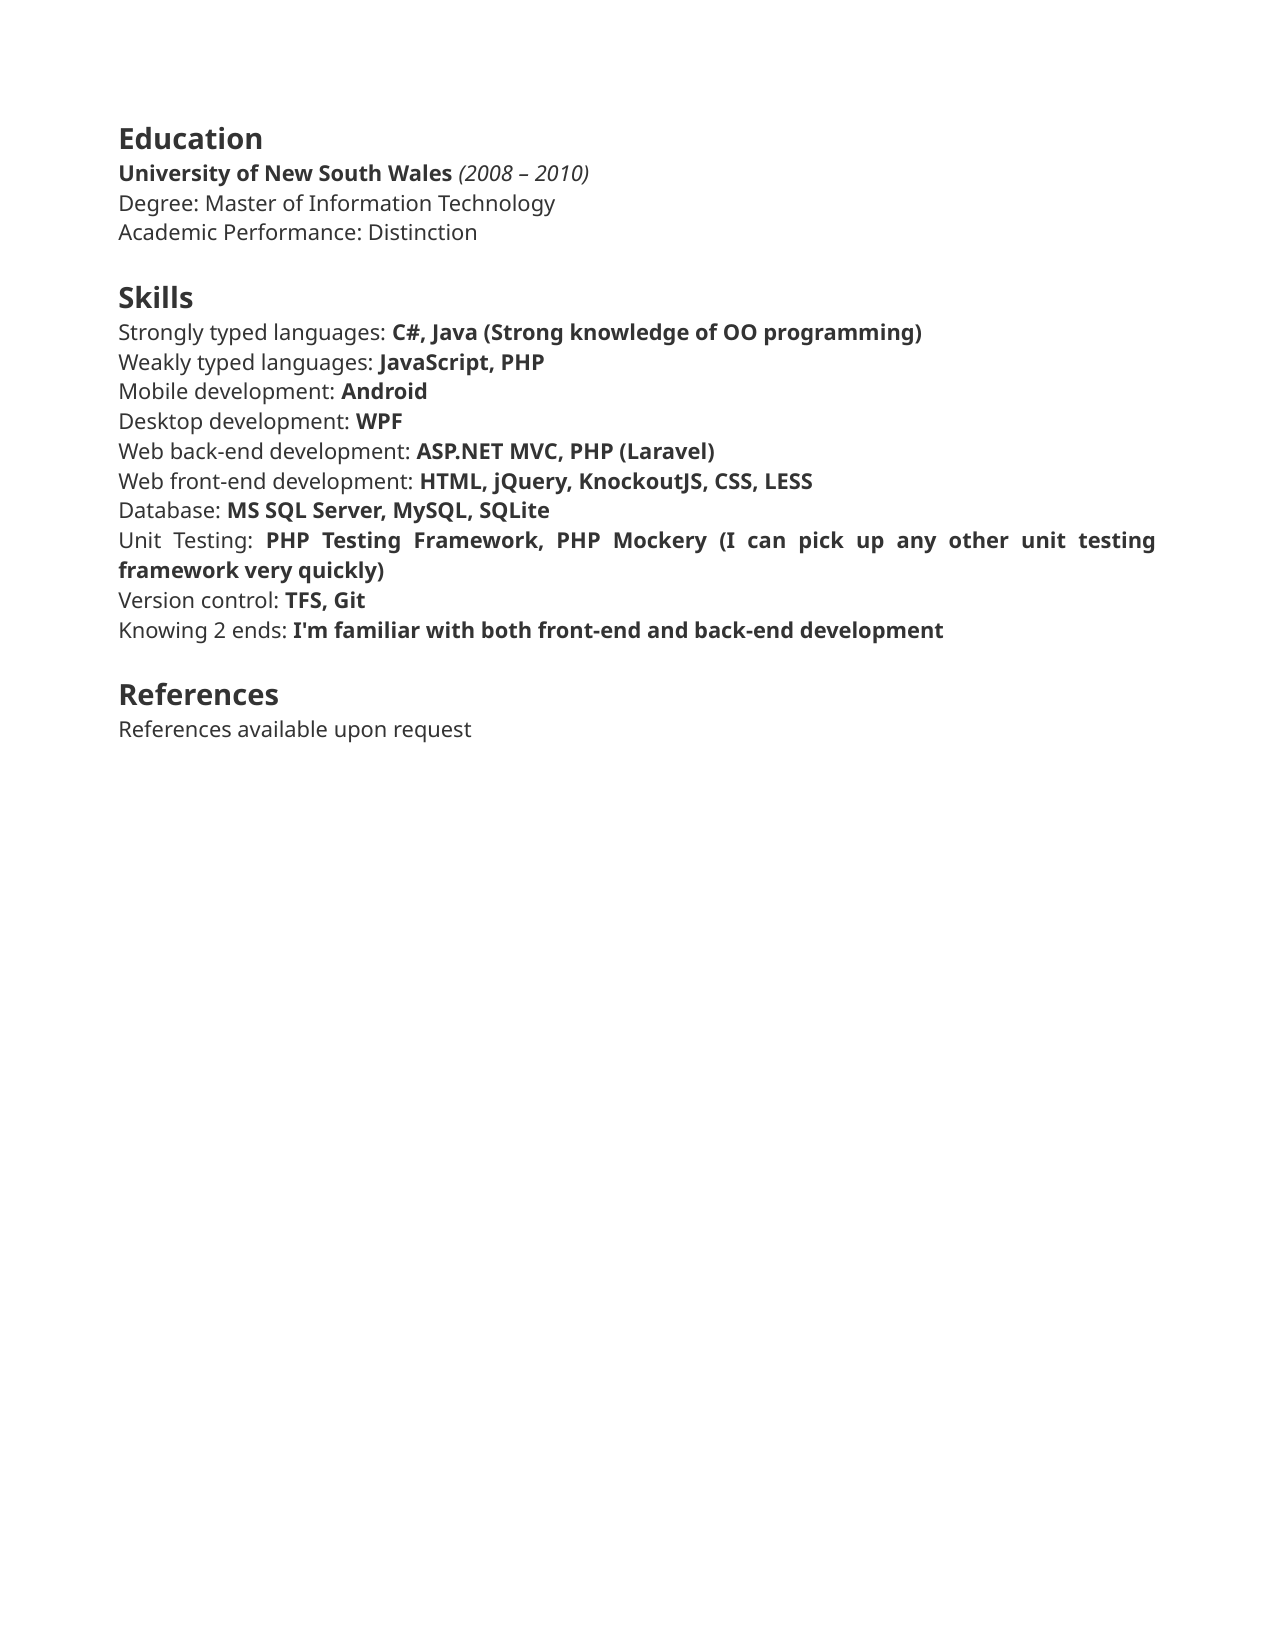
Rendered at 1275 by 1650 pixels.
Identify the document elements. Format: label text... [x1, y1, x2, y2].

text Degree: Master of Information Technology [118, 188, 1157, 217]
text Web front-end development: HTML, jQuery, KnockoutJS, CSS, LESS [118, 466, 1157, 495]
text Mobile development: Android [118, 376, 1157, 406]
text University of New South Wales (2008 – 2010) [118, 158, 1157, 188]
text Academic Performance: Distinction [118, 217, 1157, 247]
text Unit Testing: PHP Testing Framework, PHP Mockery (I can pick up any other unit testing framework very quickly) [118, 525, 1157, 585]
text Weakly typed languages: JavaScript, PHP [118, 346, 1157, 376]
text References [118, 674, 1157, 714]
text Version control: TFS, Git [118, 585, 1157, 614]
text Database: MS SQL Server, MySQL, SQLite [118, 495, 1157, 525]
text References available upon request [118, 714, 1157, 744]
text Skills [118, 277, 1157, 317]
text Education [118, 118, 1157, 158]
text Knowing 2 ends: I'm familiar with both front-end and back-end development [118, 614, 1157, 644]
text Strongly typed languages: C#, Java (Strong knowledge of OO programming) [118, 317, 1157, 346]
text Web back-end development: ASP.NET MVC, PHP (Laravel) [118, 436, 1157, 466]
text Desktop development: WPF [118, 406, 1157, 436]
